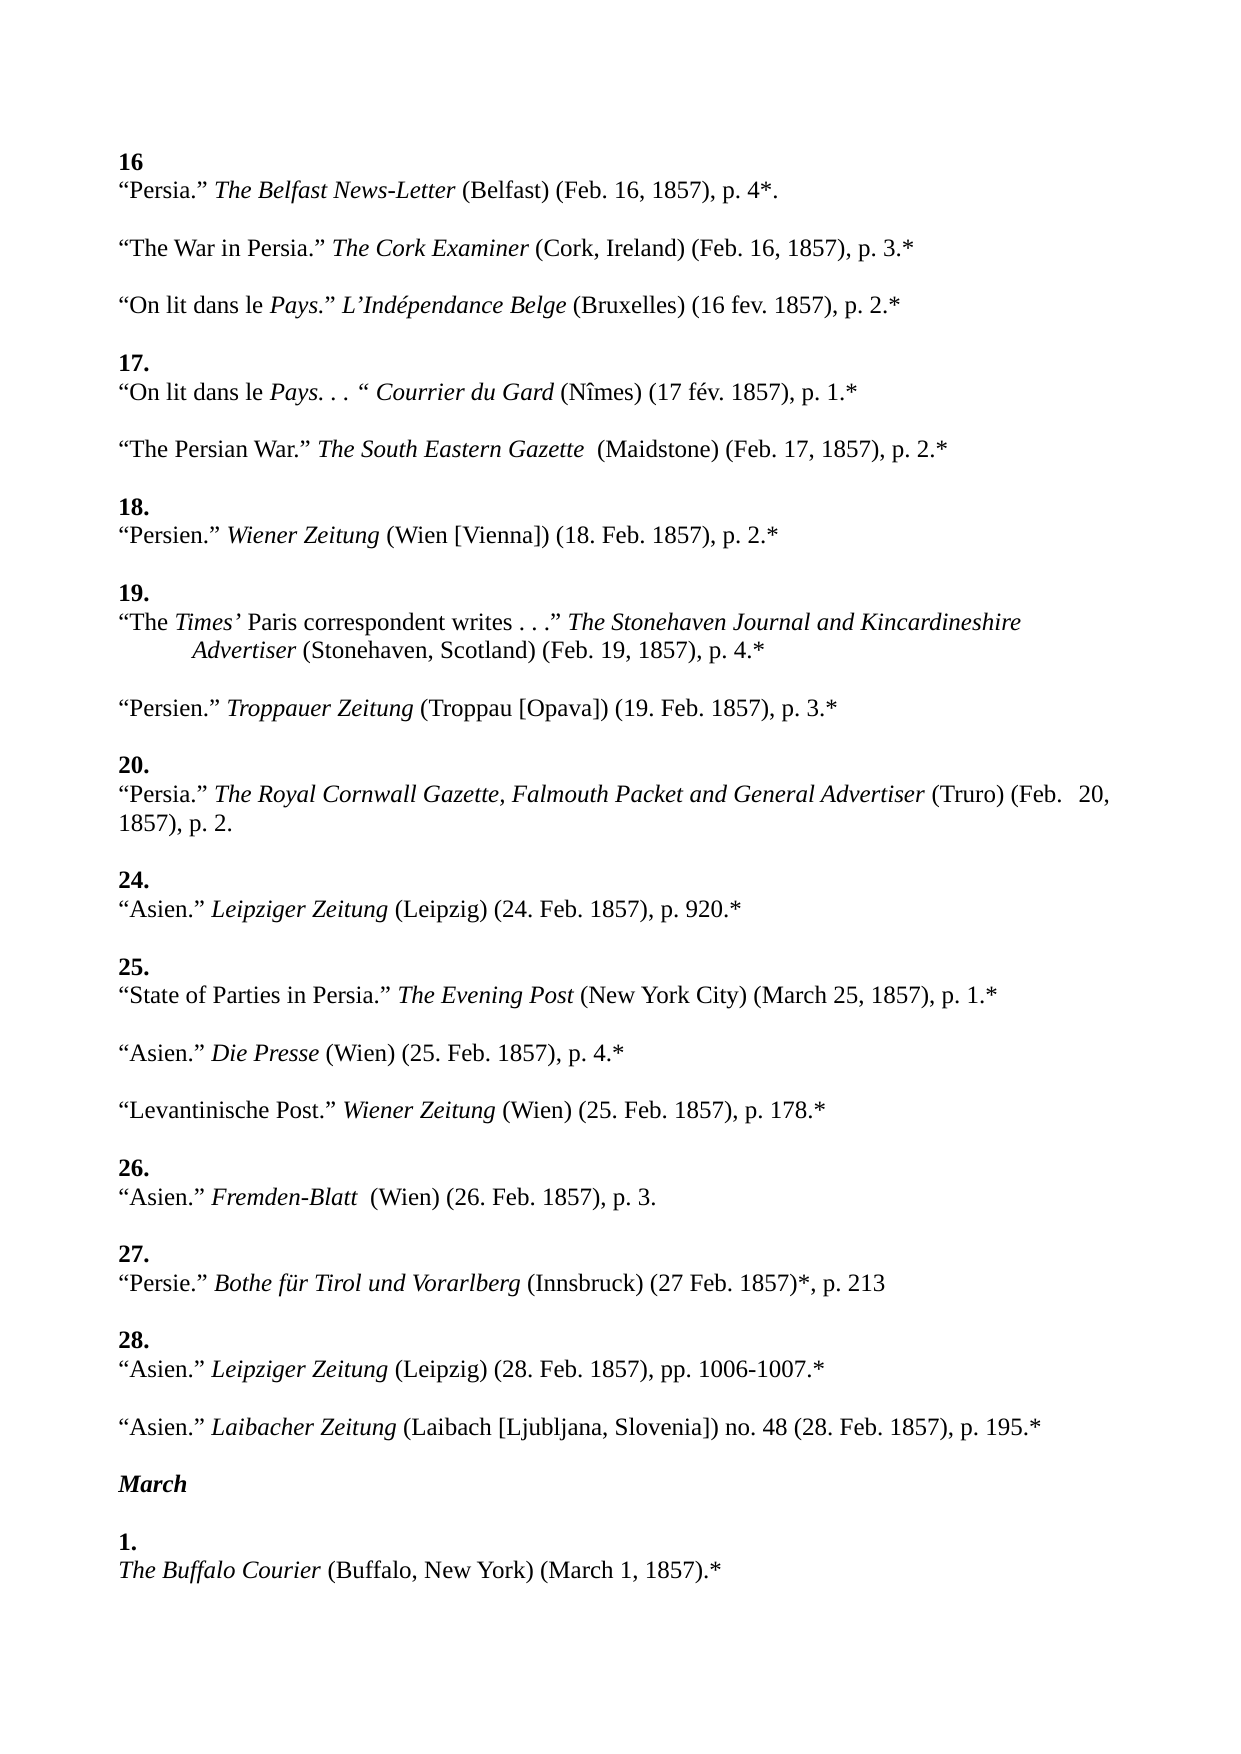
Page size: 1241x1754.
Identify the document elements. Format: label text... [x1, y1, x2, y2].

text 1. [118, 1527, 1122, 1556]
text 17. [118, 348, 1122, 377]
text 26. [118, 1153, 1122, 1182]
text “Asien.” Fremden-Blatt (Wien) (26. Feb. 1857), p. 3. [118, 1182, 1122, 1211]
text “Asien.” Leipziger Zeitung (Leipzig) (28. Feb. 1857), pp. 1006-1007.* [118, 1354, 1122, 1383]
text “On lit dans le Pays. . . “ Courrier du Gard (Nîmes) (17 fév. 1857), p. 1.* [118, 377, 1122, 406]
text March [118, 1469, 1122, 1498]
text “State of Parties in Persia.” The Evening Post (New York City) (March 25, 1857), p. 1.* [118, 981, 1122, 1009]
text “Asien.” Leipziger Zeitung (Leipzig) (24. Feb. 1857), p. 920.* [118, 894, 1122, 923]
text “The Persian War.” The South Eastern Gazette (Maidstone) (Feb. 17, 1857), p. 2.* [118, 434, 1122, 463]
text 27. [118, 1239, 1122, 1268]
text “Persien.” Wiener Zeitung (Wien [Vienna]) (18. Feb. 1857), p. 2.* [118, 521, 1122, 549]
text 24. [118, 866, 1122, 894]
text 20. [118, 751, 1122, 779]
text “Persie.” Bothe für Tirol und Vorarlberg (Innsbruck) (27 Feb. 1857)*, p. 213 [118, 1268, 1122, 1297]
text “Persia.” The Belfast News-Letter (Belfast) (Feb. 16, 1857), p. 4*. [118, 176, 1122, 204]
text 16 [118, 147, 1122, 176]
text “The War in Persia.” The Cork Examiner (Cork, Ireland) (Feb. 16, 1857), p. 3.* [118, 233, 1122, 262]
text “Asien.” Laibacher Zeitung (Laibach [Ljubljana, Slovenia]) no. 48 (28. Feb. 1857), p. 195.* [118, 1412, 1122, 1441]
text “Persia.” The Royal Cornwall Gazette, Falmouth Packet and General Advertiser (Truro) (Feb. 20, 1857), p. 2. [118, 779, 1122, 837]
text 19. [118, 578, 1122, 607]
text “The Times’ Paris correspondent writes . . .” The Stonehaven Journal and Kincardineshire Advertiser (Stonehaven, Scotland) (Feb. 19, 1857), p. 4.* [118, 607, 1122, 664]
text “Asien.” Die Presse (Wien) (25. Feb. 1857), p. 4.* [118, 1038, 1122, 1067]
text 18. [118, 492, 1122, 521]
text The Buffalo Courier (Buffalo, New York) (March 1, 1857).* [118, 1556, 1122, 1584]
text 28. [118, 1326, 1122, 1354]
text “Levantinische Post.” Wiener Zeitung (Wien) (25. Feb. 1857), p. 178.* [118, 1096, 1122, 1124]
text “Persien.” Troppauer Zeitung (Troppau [Opava]) (19. Feb. 1857), p. 3.* [118, 693, 1122, 722]
text 25. [118, 952, 1122, 981]
text “On lit dans le Pays.” L’Indépendance Belge (Bruxelles) (16 fev. 1857), p. 2.* [118, 291, 1122, 319]
